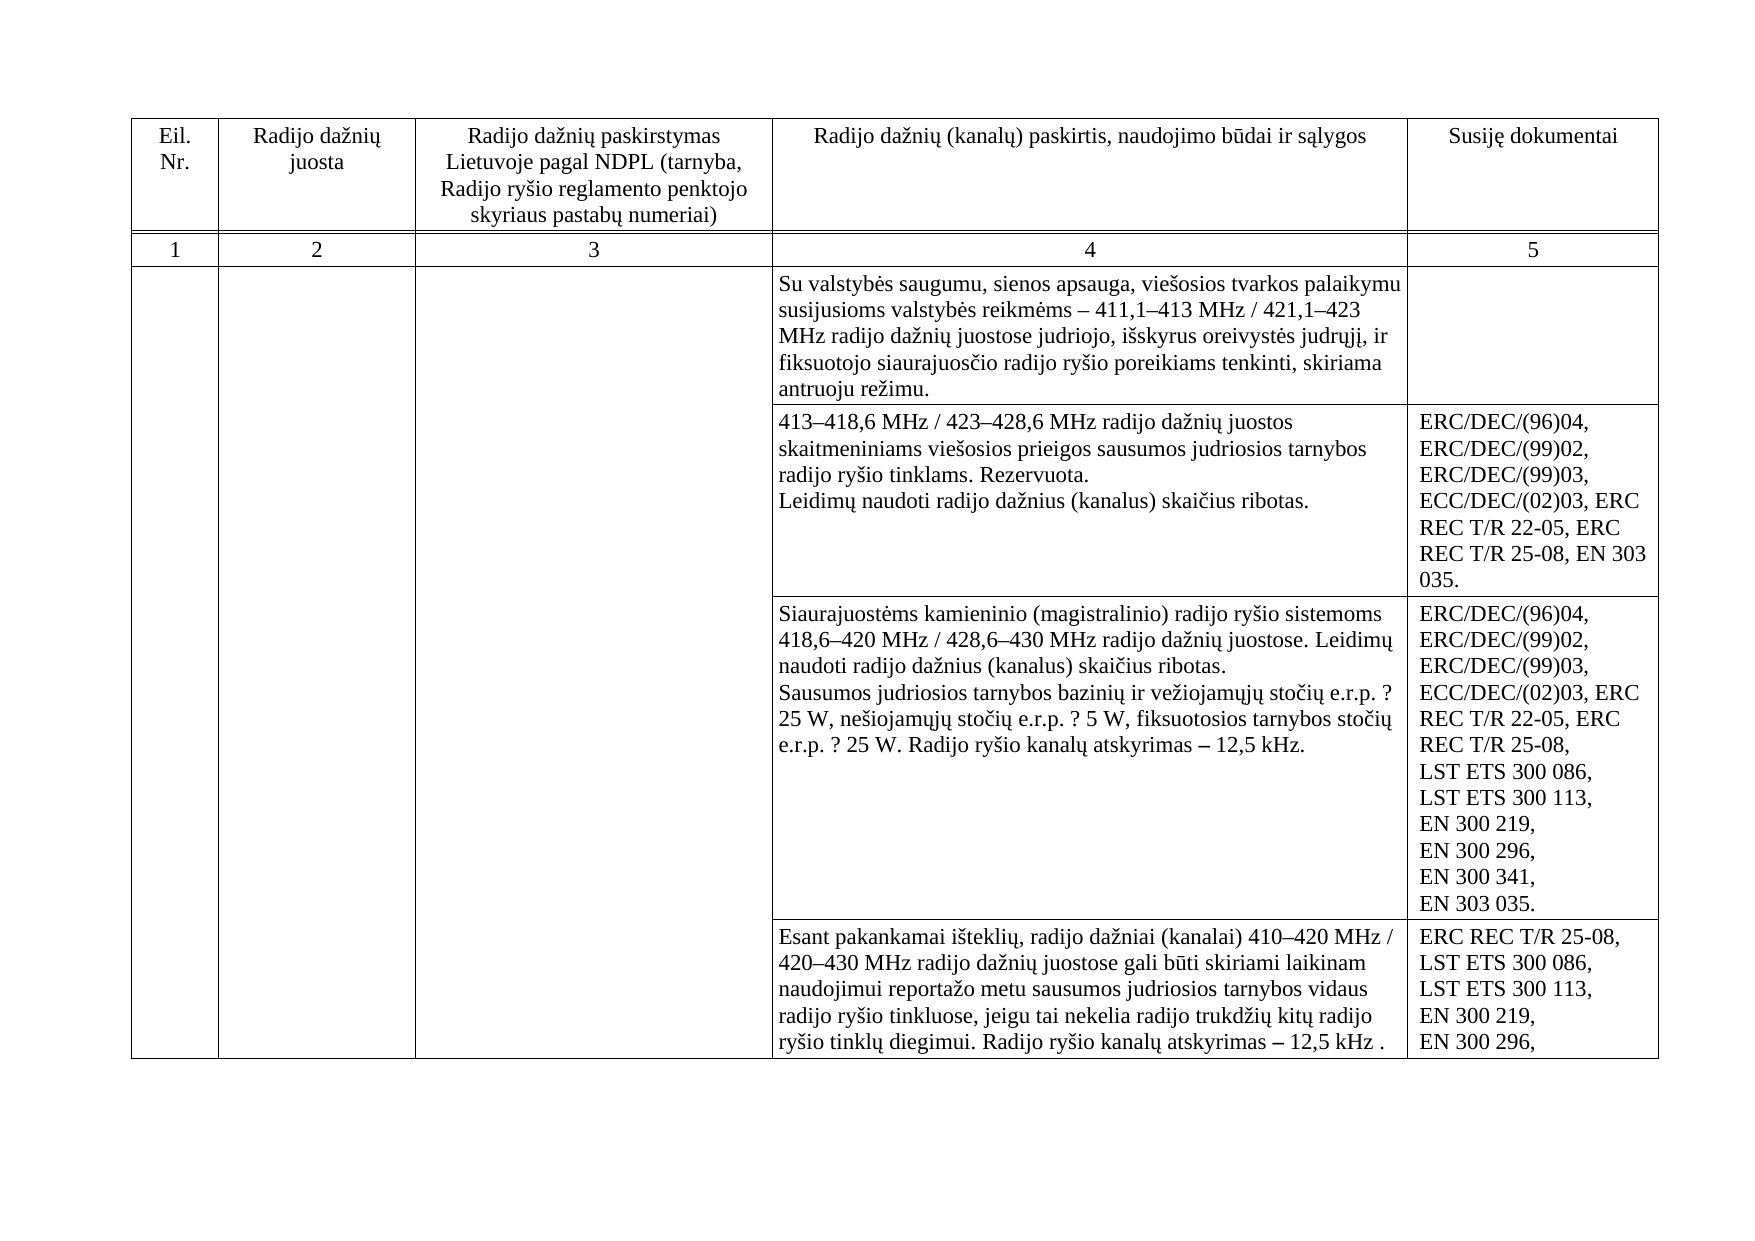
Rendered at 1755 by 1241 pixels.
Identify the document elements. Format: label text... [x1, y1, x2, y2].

table_cell 4 [773, 234, 1407, 266]
table_cell [219, 267, 415, 1057]
table_cell 413–418,6 MHz / 423–428,6 MHz radijo dažnių juostos skaitmeniniams viešosios prieigos sausumos judriosios tarnybos radijo ryšio tinklams. Rezervuota. Leidimų naudoti radijo dažnius (kanalus) skaičius ribotas. [773, 405, 1407, 596]
table_header Radijo dažnių paskirstymas Lietuvoje pagal NDPL (tarnyba, Radijo ryšio reglamento penktojo skyriaus pastabų numeriai) [416, 119, 772, 230]
table_cell 3 [416, 234, 772, 266]
table_cell [132, 267, 218, 1057]
table_header Eil. Nr. [132, 119, 218, 230]
table_cell ERC/DEC/(96)04, ERC/DEC/(99)02, ERC/DEC/(99)03, ECC/DEC/(02)03, ERC REC T/R 22-05, ERC REC T/R 25-08, EN 303 035. [1408, 405, 1658, 596]
table_cell 5 [1408, 234, 1658, 266]
table_cell Su valstybės saugumu, sienos apsauga, viešosios tvarkos palaikymu susijusioms valstybės reikmėms – 411,1–413 MHz / 421,1–423 MHz radijo dažnių juostose judriojo, išskyrus oreivystės judrųjį, ir fiksuotojo siaurajuosčio radijo ryšio poreikiams tenkinti, skiriama antruoju režimu. [773, 267, 1407, 404]
table_cell Siaurajuostėms kamieninio (magistralinio) radijo ryšio sistemoms 418,6–420 MHz / 428,6–430 MHz radijo dažnių juostose. Leidimų naudoti radijo dažnius (kanalus) skaičius ribotas. Sausumos judriosios tarnybos bazinių ir vežiojamųjų stočių e.r.p. ? 25 W, nešiojamųjų stočių e.r.p. ? 5 W, fiksuotosios tarnybos stočių e.r.p. ? 25 W. Radijo ryšio kanalų atskyrimas – 12,5 kHz. [773, 597, 1407, 919]
table_header Susiję dokumentai [1408, 119, 1658, 230]
table_header Radijo dažnių juosta [219, 119, 415, 230]
table_cell [416, 267, 772, 1057]
table_cell [1408, 267, 1658, 404]
table_cell 1 [132, 234, 218, 266]
table_cell 2 [219, 234, 415, 266]
table_cell ERC REC T/R 25-08, LST ETS 300 086, LST ETS 300 113, EN 300 219, EN 300 296, [1408, 920, 1658, 1057]
table_header Radijo dažnių (kanalų) paskirtis, naudojimo būdai ir sąlygos [773, 119, 1407, 230]
table_cell Esant pakankamai išteklių, radijo dažniai (kanalai) 410–420 MHz / 420–430 MHz radijo dažnių juostose gali būti skiriami laikinam naudojimui reportažo metu sausumos judriosios tarnybos vidaus radijo ryšio tinkluose, jeigu tai nekelia radijo trukdžių kitų radijo ryšio tinklų diegimui. Radijo ryšio kanalų atskyrimas – 12,5 kHz . [773, 920, 1407, 1057]
table_cell ERC/DEC/(96)04, ERC/DEC/(99)02, ERC/DEC/(99)03, ECC/DEC/(02)03, ERC REC T/R 22-05, ERC REC T/R 25-08, LST ETS 300 086, LST ETS 300 113, EN 300 219, EN 300 296, EN 300 341, EN 303 035. [1408, 597, 1658, 919]
